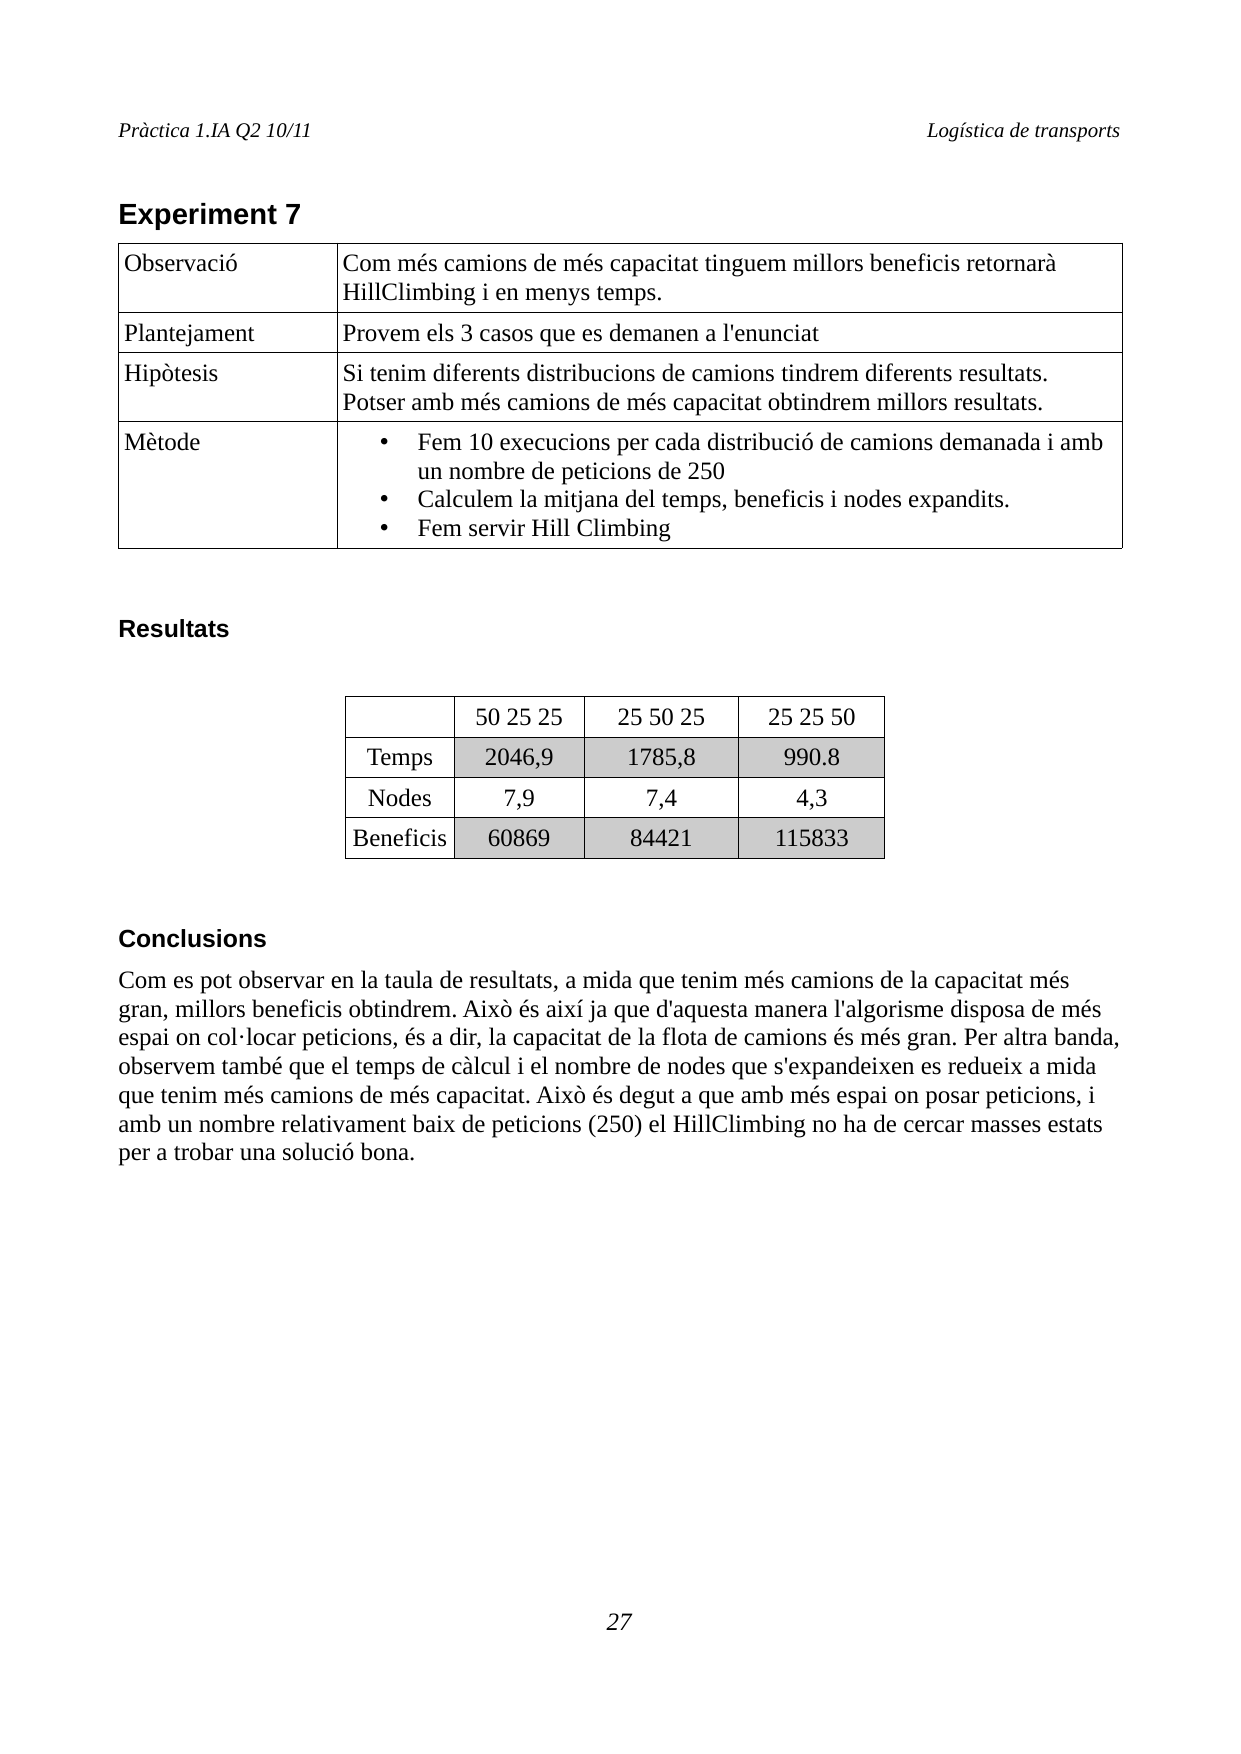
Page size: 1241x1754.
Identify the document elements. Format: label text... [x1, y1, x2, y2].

subtitle Experiment 7 [118, 197, 1122, 230]
table_header 25 50 25 [585, 697, 738, 737]
table_cell Mètode [119, 422, 337, 548]
subtitle Conclusions [118, 924, 1122, 952]
table_cell 7,9 [455, 778, 584, 817]
table_cell Hipòtesis [119, 353, 337, 421]
table_cell 115833 [739, 818, 884, 858]
table_header Com més camions de més capacitat tinguem millors beneficis retornarà HillClimbing i en menys temps. [338, 244, 1122, 312]
table_cell Beneficis [346, 818, 454, 858]
table_cell Plantejament [119, 313, 337, 352]
table_header [346, 697, 454, 737]
table_cell Nodes [346, 778, 454, 817]
table_cell 1785,8 [585, 738, 738, 777]
table_header Observació [119, 244, 337, 312]
table_cell 4,3 [739, 778, 884, 817]
table_cell Fem 10 execucions per cada distribució de camions demanada i amb un nombre de peticions de 250 Calculem la mitjana del temps, beneficis i nodes expandits. Fem servir Hill Climbing [338, 422, 1122, 548]
table_cell 990,8 [739, 738, 884, 777]
table_cell 60869 [455, 818, 584, 858]
table_cell Temps [346, 738, 454, 777]
table_cell 84421 [585, 818, 738, 858]
subtitle Resultats [118, 614, 1122, 643]
table_cell 7,4 [585, 778, 738, 817]
table_cell Si tenim diferents distribucions de camions tindrem diferents resultats. Potser amb més camions de més capacitat obtindrem millors resultats. [338, 353, 1122, 421]
text Com es pot observar en la taula de resultats, a mida que tenim més camions de la capacitat més gran, millors beneficis obtindrem. Això és així ja que d'aquesta manera l'algorisme disposa de més espai on col·locar peticions, és a dir, la capacitat de la flota de camions és més gran. Per altra banda, observem també que el temps de càlcul i el nombre de nodes que s'expandeixen es redueix a mida que tenim més camions de més capacitat. Això és degut a que amb més espai on posar peticions, i amb un nombre relativament baix de peticions (250) el HillClimbing no ha de cercar masses estats per a trobar una solució bona. [118, 965, 1122, 1166]
table_cell Provem els 3 casos que es demanen a l'enunciat [338, 313, 1122, 352]
table_header 25 25 50 [739, 697, 884, 737]
table_cell 2046,9 [455, 738, 584, 777]
table_header 50 25 25 [455, 697, 584, 737]
